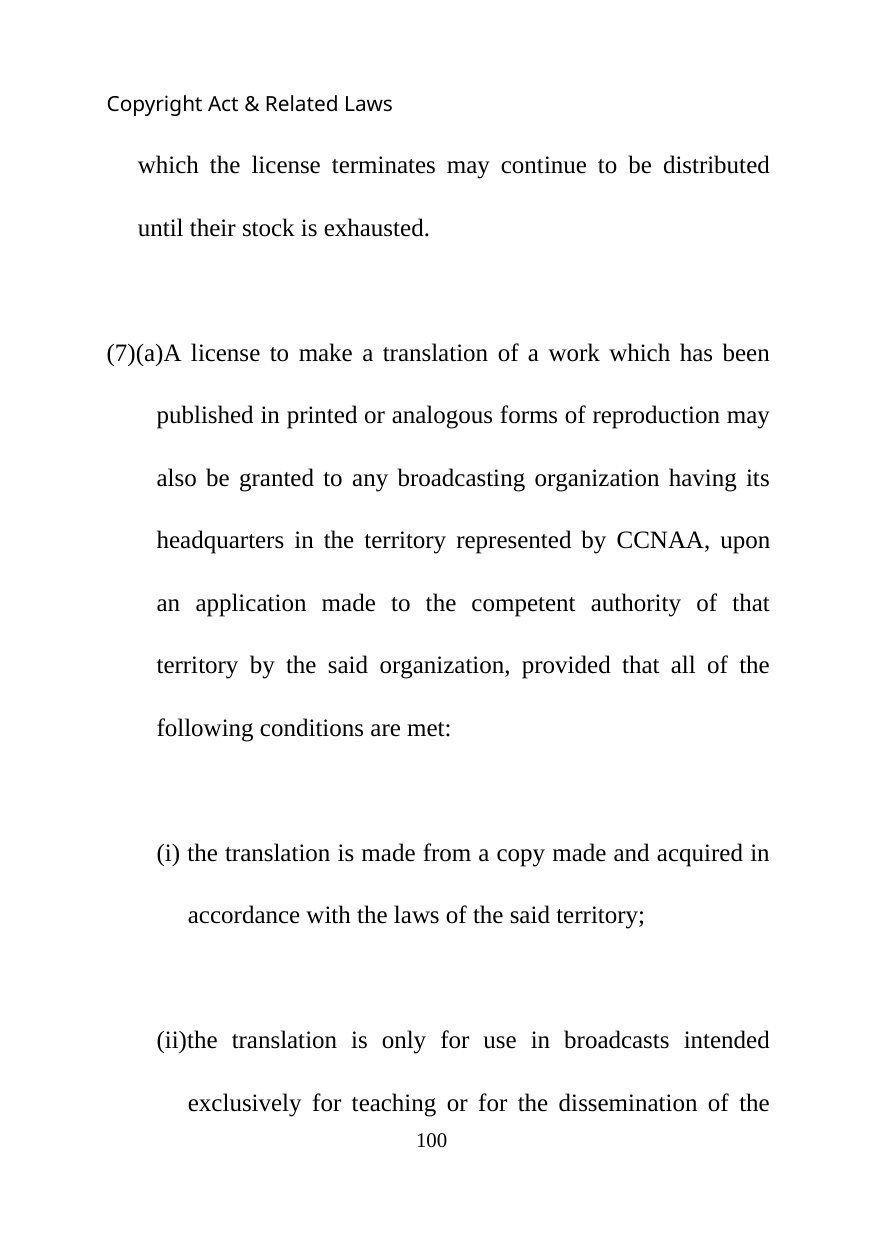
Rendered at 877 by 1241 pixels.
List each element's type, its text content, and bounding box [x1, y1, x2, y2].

text (7)(a)A license to make a translation of a work which has been published in printed or analogous forms of reproduction may also be granted to any broadcasting organization having its headquarters in the territory represented by CCNAA, upon an application made to the competent authority of that territory by the said organization, provided that all of the following conditions are met: [106, 310, 771, 748]
text (ii)the translation is only for use in broadcasts intended exclusively for teaching or for the dissemination of the [156, 998, 771, 1123]
text which the license terminates may continue to be distributed until their stock is exhausted. [106, 123, 771, 248]
text (i) the translation is made from a copy made and acquired in accordance with the laws of the said territory; [156, 810, 771, 935]
